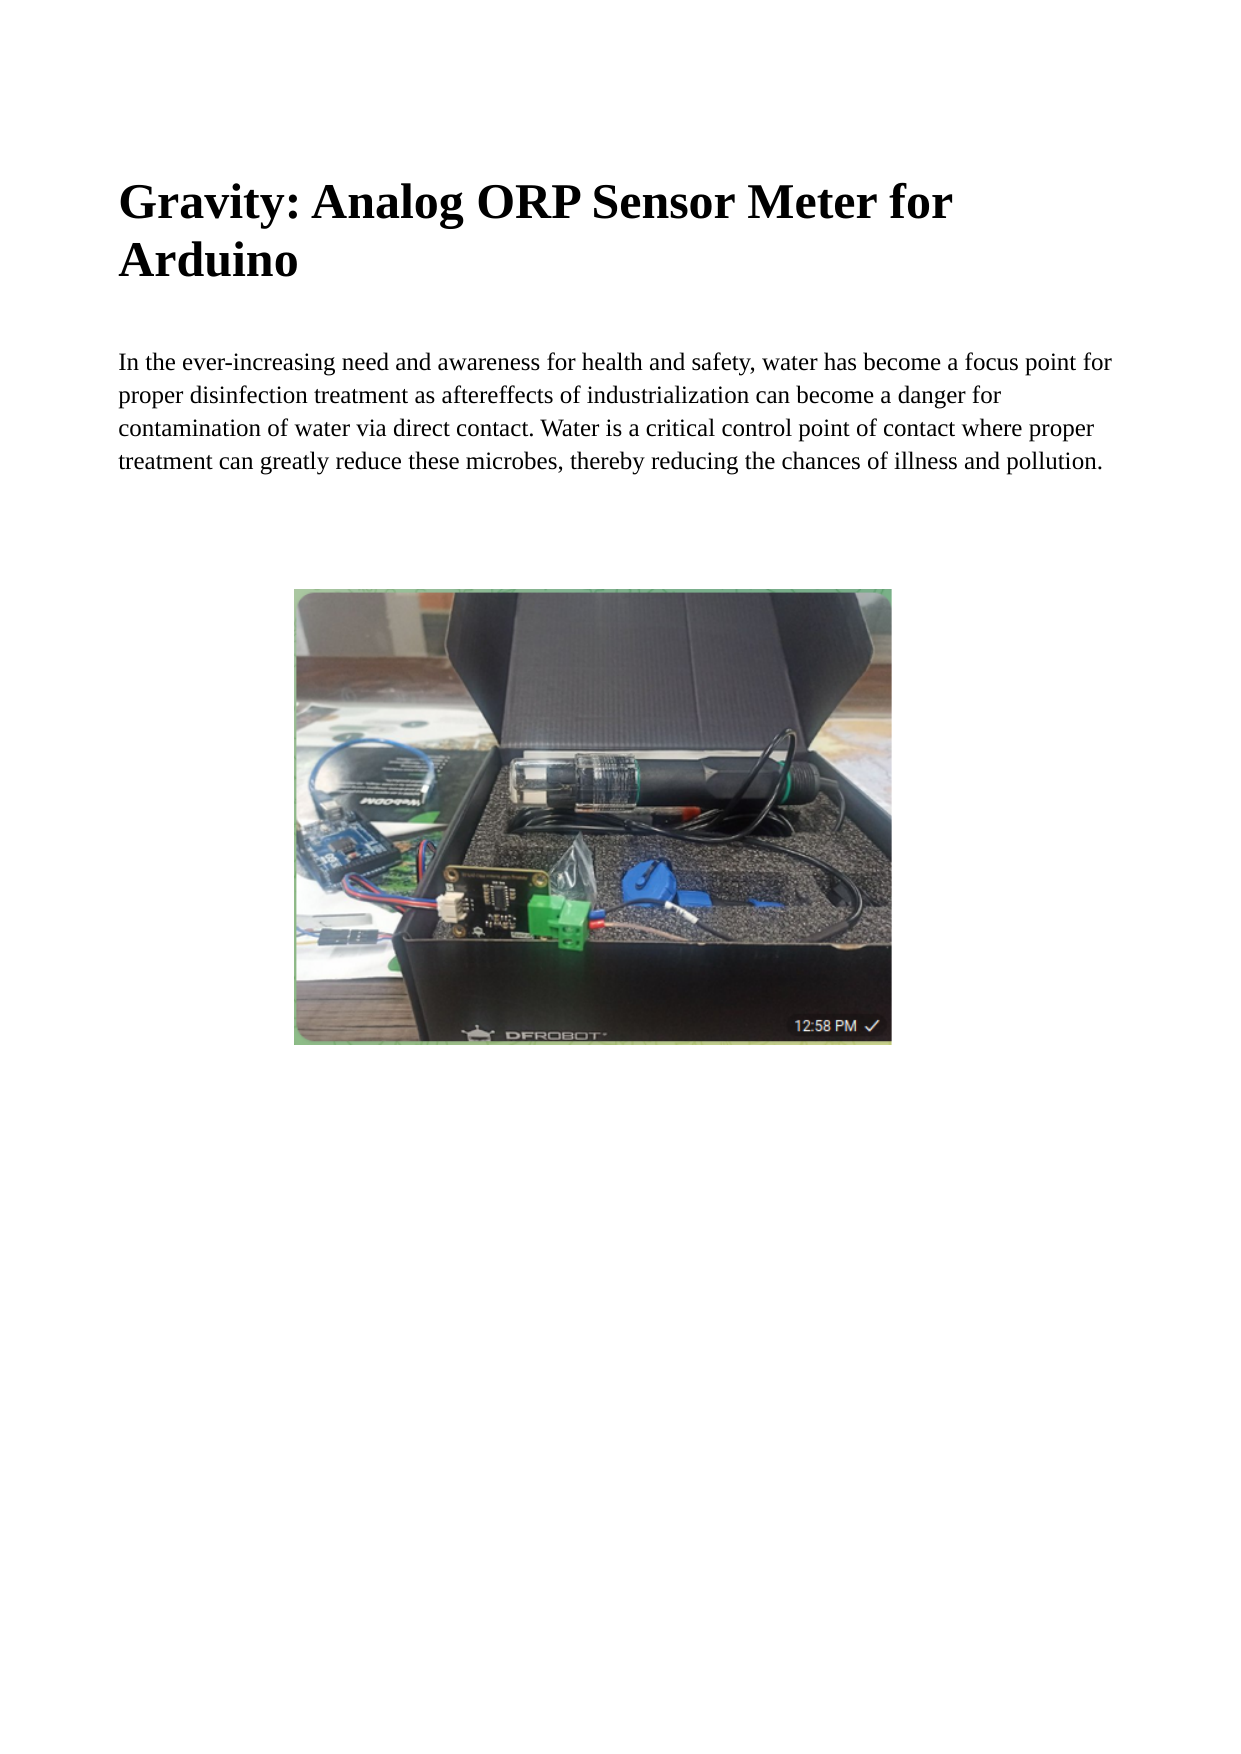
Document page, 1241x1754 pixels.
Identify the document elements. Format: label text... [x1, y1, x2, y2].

picture [294, 589, 892, 1045]
subtitle Gravity: Analog ORP Sensor Meter for Arduino [118, 172, 1122, 287]
text In the ever-increasing need and awareness for health and safety, water has become a focus point for proper disinfection treatment as aftereffects of industrialization can become a danger for contamination of water via direct contact. Water is a critical control point of contact where proper treatment can greatly reduce these microbes, thereby reducing the chances of illness and pollution. [118, 347, 1122, 475]
